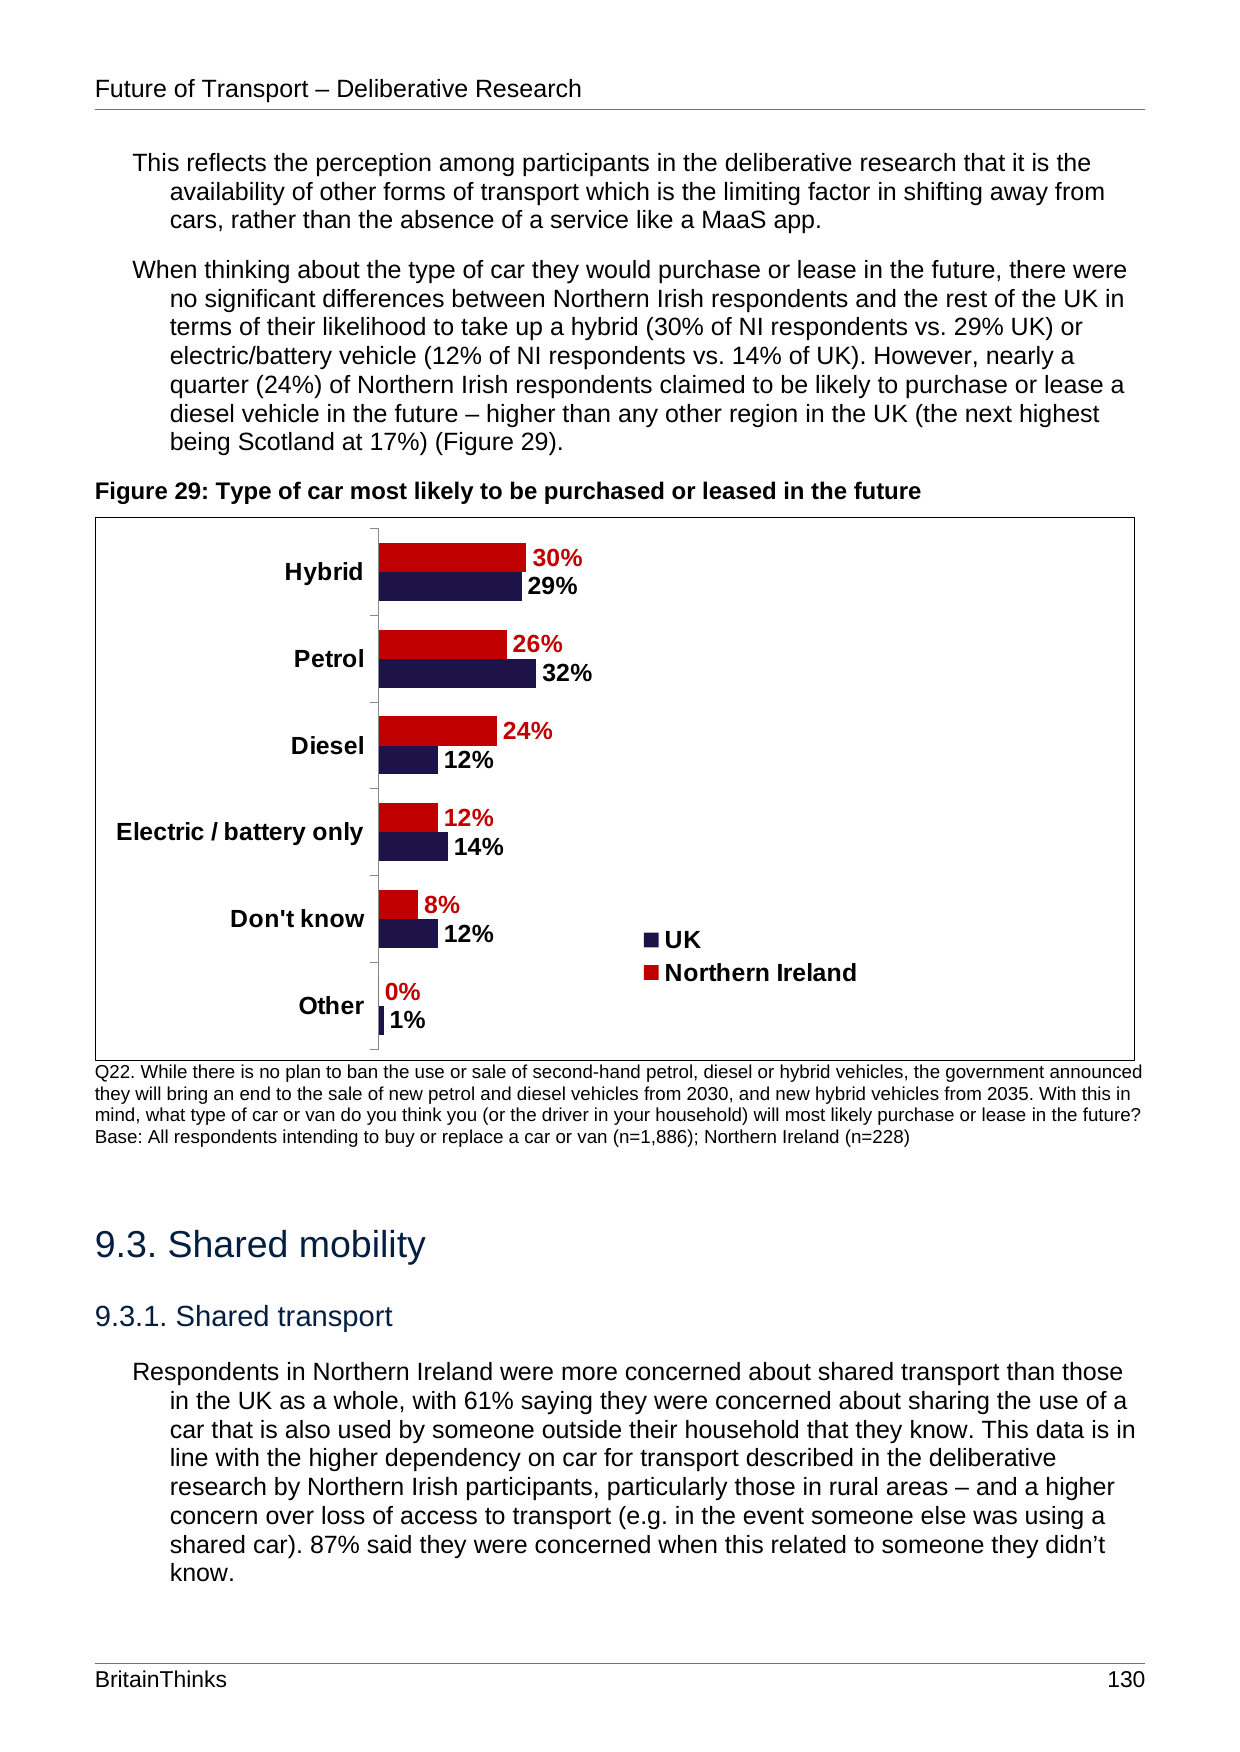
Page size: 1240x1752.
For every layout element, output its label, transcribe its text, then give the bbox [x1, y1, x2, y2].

text Q22. While there is no plan to ban the use or sale of second-hand petrol, diesel or hybrid vehicles, the government announced they will bring an end to the sale of new petrol and diesel vehicles from 2030, and new hybrid vehicles from 2035. With this in mind, what type of car or van do you think you (or the driver in your household) will most likely purchase or lease in the future? Base: All respondents intending to buy or replace a car or van (n=1,886); Northern Ireland (n=228) [94, 517, 1145, 1147]
text Figure 29: Type of car most likely to be purchased or leased in the future [94, 477, 1145, 504]
list Respondents in Northern Ireland were more concerned about shared transport than those in the UK as a whole, with 61% saying they were concerned about sharing the use of a car that is also used by someone outside their household that they know. This data is in line with the higher dependency on car for transport described in the deliberative research by Northern Irish participants, particularly those in rural areas – and a higher concern over loss of access to transport (e.g. in the event someone else was using a shared car). 87% said they were concerned when this related to someone they didn’t know. [132, 1357, 1145, 1587]
list This reflects the perception among participants in the deliberative research that it is the availability of other forms of transport which is the limiting factor in shifting away from cars, rather than the absence of a service like a MaaS app. [132, 148, 1145, 234]
list When thinking about the type of car they would purchase or lease in the future, there were no significant differences between Northern Irish respondents and the rest of the UK in terms of their likelihood to take up a hybrid (30% of NI respondents vs. 29% UK) or electric/battery vehicle (12% of NI respondents vs. 14% of UK). However, nearly a quarter (24%) of Northern Irish respondents claimed to be likely to purchase or lease a diesel vehicle in the future – higher than any other region in the UK (the next highest being Scotland at 17%) (Figure 29). [132, 255, 1145, 456]
subtitle 9.3. Shared mobility [94, 1222, 1145, 1265]
subtitle 9.3.1. Shared transport [94, 1299, 1145, 1332]
